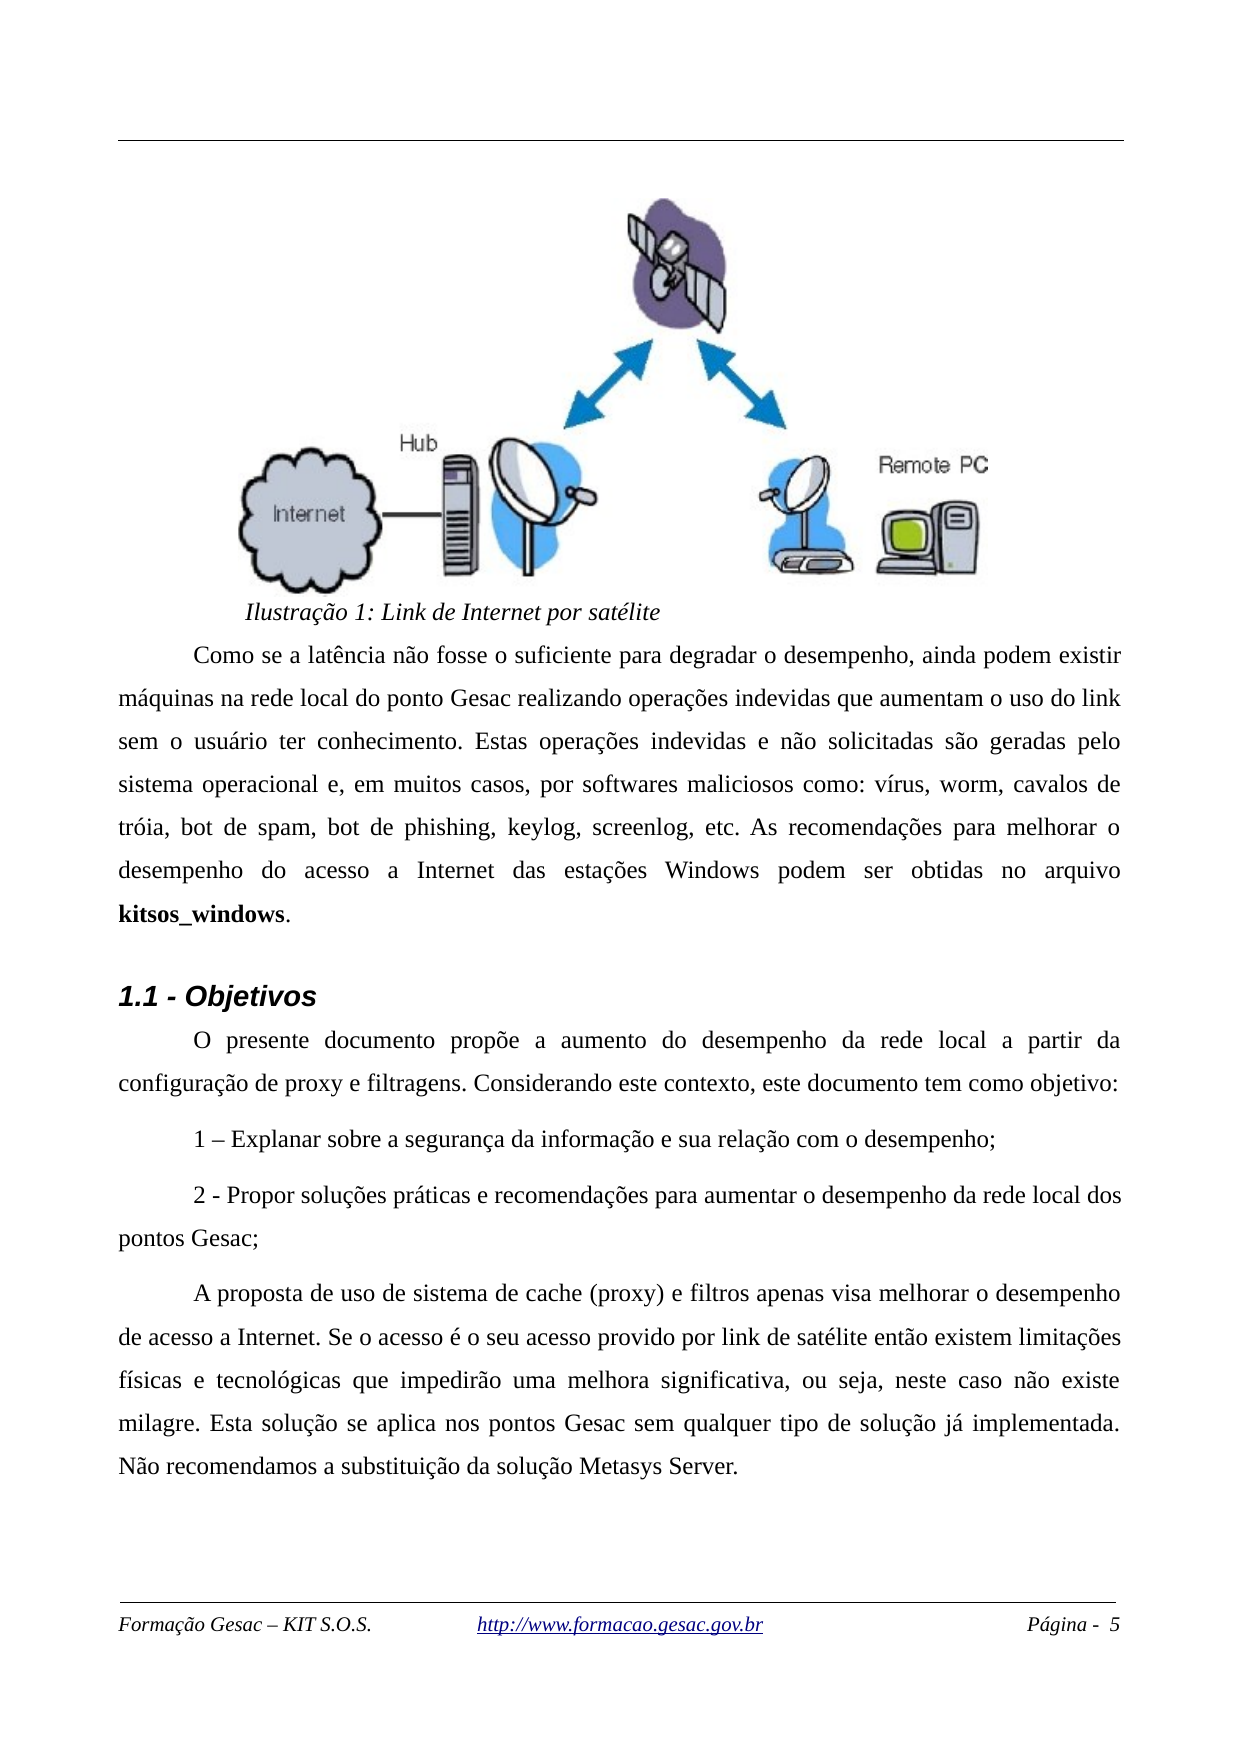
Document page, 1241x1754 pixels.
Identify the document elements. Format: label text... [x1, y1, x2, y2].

text Como se a latência não fosse o suficiente para degradar o desempenho, ainda podem existir máquinas na rede local do ponto Gesac realizando operações indevidas que aumentam o uso do link sem o usuário ter conhecimento. Estas operações indevidas e não solicitadas são geradas pelo sistema operacional e, em muitos casos, por softwares maliciosos como: vírus, worm, cavalos de tróia, bot de spam, bot de phishing, keylog, screenlog, etc. As recomendações para melhorar o desempenho do acesso a Internet das estações Windows podem ser obtidas no arquivo kitsos_windows. [118, 176, 1122, 927]
text A proposta de uso de sistema de cache (proxy) e filtros apenas visa melhorar o desempenho de acesso a Internet. Se o acesso é o seu acesso provido por link de satélite então existem limitações físicas e tecnológicas que impedirão uma melhora significativa, ou seja, neste caso não existe milagre. Esta solução se aplica nos pontos Gesac sem qualquer tipo de solução já implementada. Não recomendamos a substituição da solução Metasys Server. [118, 1278, 1122, 1480]
picture [237, 198, 988, 597]
text 2 - Propor soluções práticas e recomendações para aumentar o desempenho da rede local dos pontos Gesac; [118, 1180, 1122, 1252]
text O presente documento propõe a aumento do desempenho da rede local a partir da configuração de proxy e filtragens. Considerando este contexto, este documento tem como objetivo: [118, 1025, 1122, 1097]
text 1 – Explanar sobre a segurança da informação e sua relação com o desempenho; [118, 1124, 1122, 1153]
subtitle 1.1 - Objetivos [118, 979, 1122, 1013]
text Ilustração 1: Link de Internet por satélite [245, 189, 995, 626]
